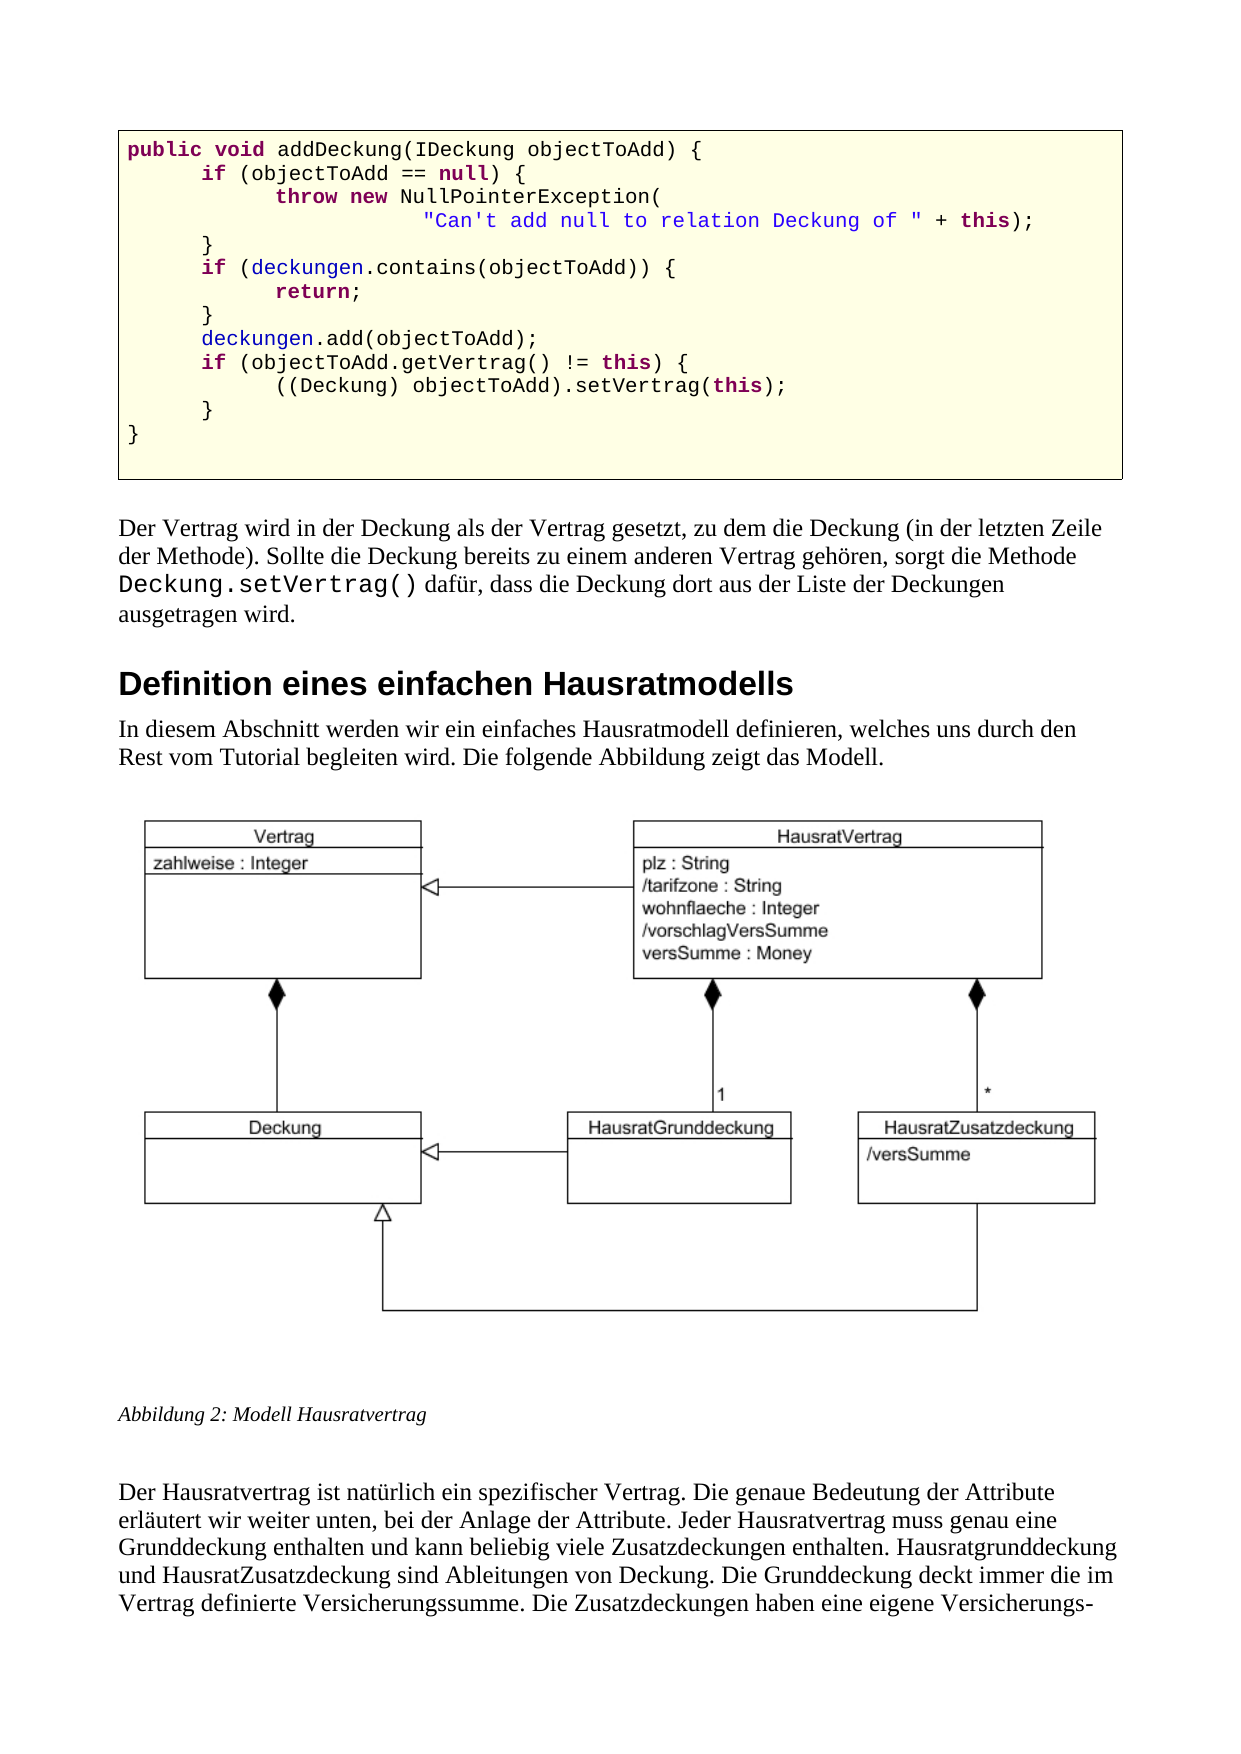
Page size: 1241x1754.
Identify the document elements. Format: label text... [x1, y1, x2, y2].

text Der Hausratvertrag ist natürlich ein spezifischer Vertrag. Die genaue Bedeutung der Attribute erläutert wir weiter unten, bei der Anlage der Attribute. Jeder Hausratvertrag muss genau eine Grunddeckung enthalten und kann beliebig viele Zusatzdeckungen enthalten. Hausratgrunddeckung und HausratZusatzdeckung sind Ableitungen von Deckung. Die Grunddeckung deckt immer die im Vertrag definierte Versicherungssumme. Die Zusatzdeckungen haben eine eigene Versicherungs­ [118, 1478, 1122, 1617]
text } [127, 304, 1113, 328]
text Abbildung 2: Modell Hausratvertrag [118, 1403, 1122, 1426]
text public void addDeckung(IDeckung objectToAdd) { [127, 139, 1113, 163]
text In diesem Abschnitt werden wir ein einfaches Hausratmodell definieren, welches uns durch den Rest vom Tutorial begleiten wird. Die folgende Abbildung zeigt das Modell. [118, 715, 1122, 770]
text ((Deckung) objectToAdd).setVertrag(this); [127, 375, 1113, 399]
text Der Vertrag wird in der Deckung als der Vertrag gesetzt, zu dem die Deckung (in der letzten Zeile der Methode). Sollte die Deckung bereits zu einem anderen Vertrag gehören, sorgt die Methode Deckung.setVertrag() dafür, dass die Deckung dort aus der Liste der Deckungen ausgetragen wird. [118, 514, 1122, 627]
text if (objectToAdd == null) { [127, 163, 1113, 186]
picture [118, 794, 1122, 1363]
text if (objectToAdd.getVertrag() != this) { [127, 352, 1113, 375]
text } [127, 423, 1113, 446]
text } [127, 399, 1113, 423]
text throw new NullPointerException( [127, 186, 1113, 210]
text deckungen.add(objectToAdd); [127, 328, 1113, 352]
text return; [127, 281, 1113, 304]
text if (deckungen.contains(objectToAdd)) { [127, 257, 1113, 281]
text "Can't add null to relation Deckung of " + this); [127, 210, 1113, 233]
text } [127, 233, 1113, 257]
subtitle Definition eines einfachen Hausratmodells [118, 665, 1122, 702]
